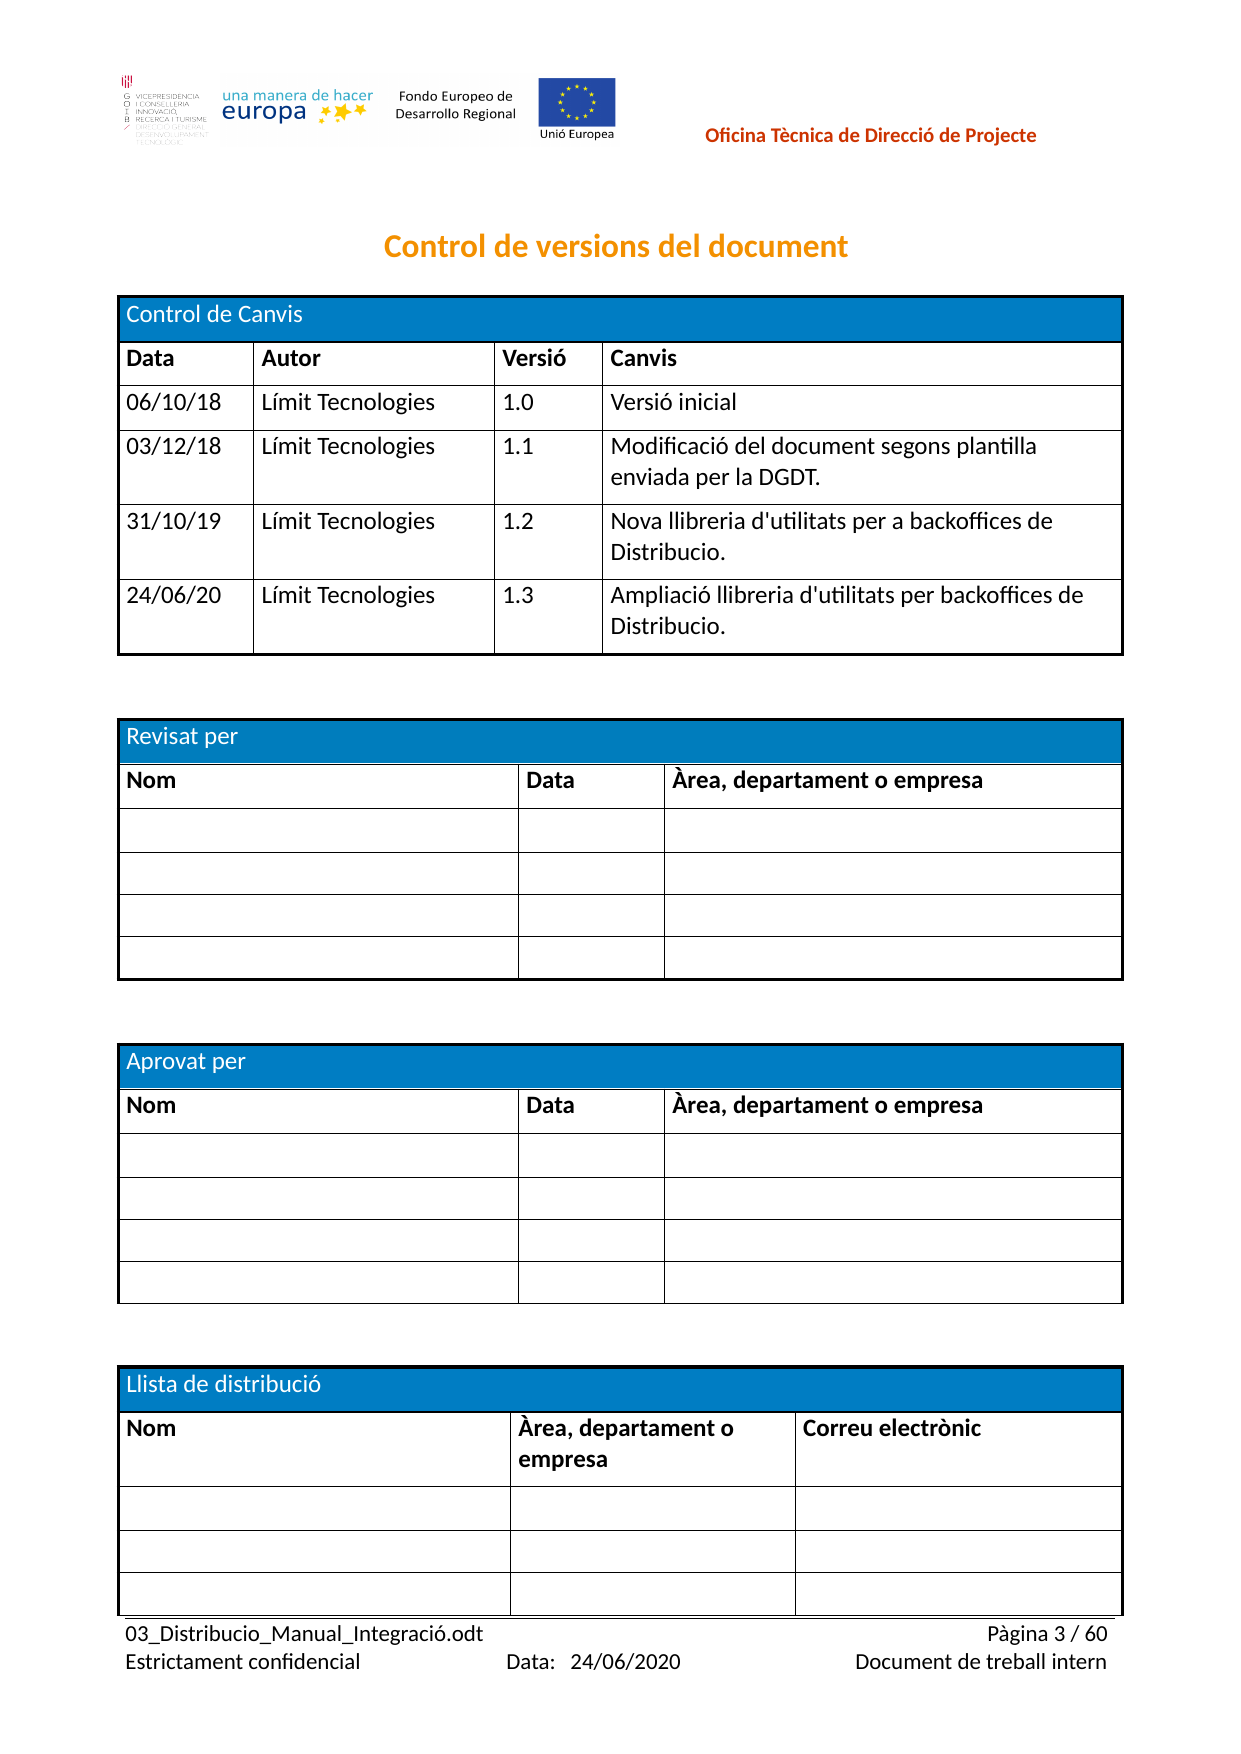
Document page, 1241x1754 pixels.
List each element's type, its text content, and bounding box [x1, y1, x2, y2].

table_cell [120, 1487, 510, 1530]
table_cell 1.1 [495, 431, 602, 504]
table_cell [665, 1220, 1121, 1261]
table_cell [120, 1178, 518, 1219]
table_cell [120, 1573, 510, 1614]
table_cell Data [519, 1090, 664, 1133]
table_cell [511, 1531, 795, 1572]
table_header Revisat per [120, 721, 1121, 763]
subtitle Control de versions del document [118, 225, 1122, 266]
table_cell [665, 937, 1121, 978]
table_cell Modificació del document segons plantilla enviada per la DGDT. [603, 431, 1121, 504]
picture [118, 73, 213, 147]
table_cell Data [120, 343, 253, 385]
table_cell [665, 895, 1121, 936]
table_cell Data [519, 765, 664, 808]
table_cell [519, 895, 664, 936]
table_cell [796, 1531, 1121, 1572]
table_cell Límit Tecnologies [254, 580, 494, 653]
table_cell 1.2 [495, 505, 602, 579]
table_cell [665, 1134, 1121, 1177]
table_cell Nom [120, 765, 518, 808]
table_cell [120, 895, 518, 936]
table_cell Nom [120, 1090, 518, 1133]
table_cell 06/10/18 [120, 386, 253, 429]
table_cell [519, 1178, 664, 1219]
table_cell 03/12/18 [120, 431, 253, 504]
table_cell Versió inicial [603, 386, 1121, 429]
table_cell Nova llibreria d'utilitats per a backoffices de Distribucio. [603, 505, 1121, 579]
table_cell [120, 1220, 518, 1261]
table_cell [665, 809, 1121, 852]
table_cell Ampliació llibreria d'utilitats per backoffices de Distribucio. [603, 580, 1121, 653]
table_cell Àrea, departament o empresa [665, 765, 1121, 808]
table_cell [519, 937, 664, 978]
table_cell Autor [254, 343, 494, 385]
table_cell [519, 853, 664, 894]
table_cell Límit Tecnologies [254, 505, 494, 579]
table_cell 1.3 [495, 580, 602, 653]
table_cell [120, 1531, 510, 1572]
table_cell Correu electrònic [796, 1413, 1121, 1486]
table_header Aprovat per [120, 1046, 1121, 1088]
table_cell 24/06/20 [120, 580, 253, 653]
table_header Llista de distribució [120, 1369, 1121, 1411]
table_cell [796, 1487, 1121, 1530]
table_cell Límit Tecnologies [254, 431, 494, 504]
table_cell [511, 1487, 795, 1530]
table_cell [120, 853, 518, 894]
table_cell [519, 1134, 664, 1177]
picture [219, 73, 621, 147]
table_cell Límit Tecnologies [254, 386, 494, 429]
table_cell Nom [120, 1413, 510, 1486]
table_cell 1.0 [495, 386, 602, 429]
table_cell [665, 853, 1121, 894]
table_cell [120, 1262, 518, 1303]
table_cell 31/10/19 [120, 505, 253, 579]
table_cell Canvis [603, 343, 1121, 385]
table_cell [519, 1262, 664, 1303]
table_cell Àrea, departament o empresa [511, 1413, 795, 1486]
table_cell [519, 1220, 664, 1261]
table_header Control de Canvis [120, 298, 1121, 341]
table_cell [519, 809, 664, 852]
table_cell [665, 1262, 1121, 1303]
table_cell Àrea, departament o empresa [665, 1090, 1121, 1133]
table_cell [120, 937, 518, 978]
table_cell [120, 809, 518, 852]
table_cell Versió [495, 343, 602, 385]
table_cell [120, 1134, 518, 1177]
table_cell [796, 1573, 1121, 1614]
table_cell [511, 1573, 795, 1614]
table_cell [665, 1178, 1121, 1219]
